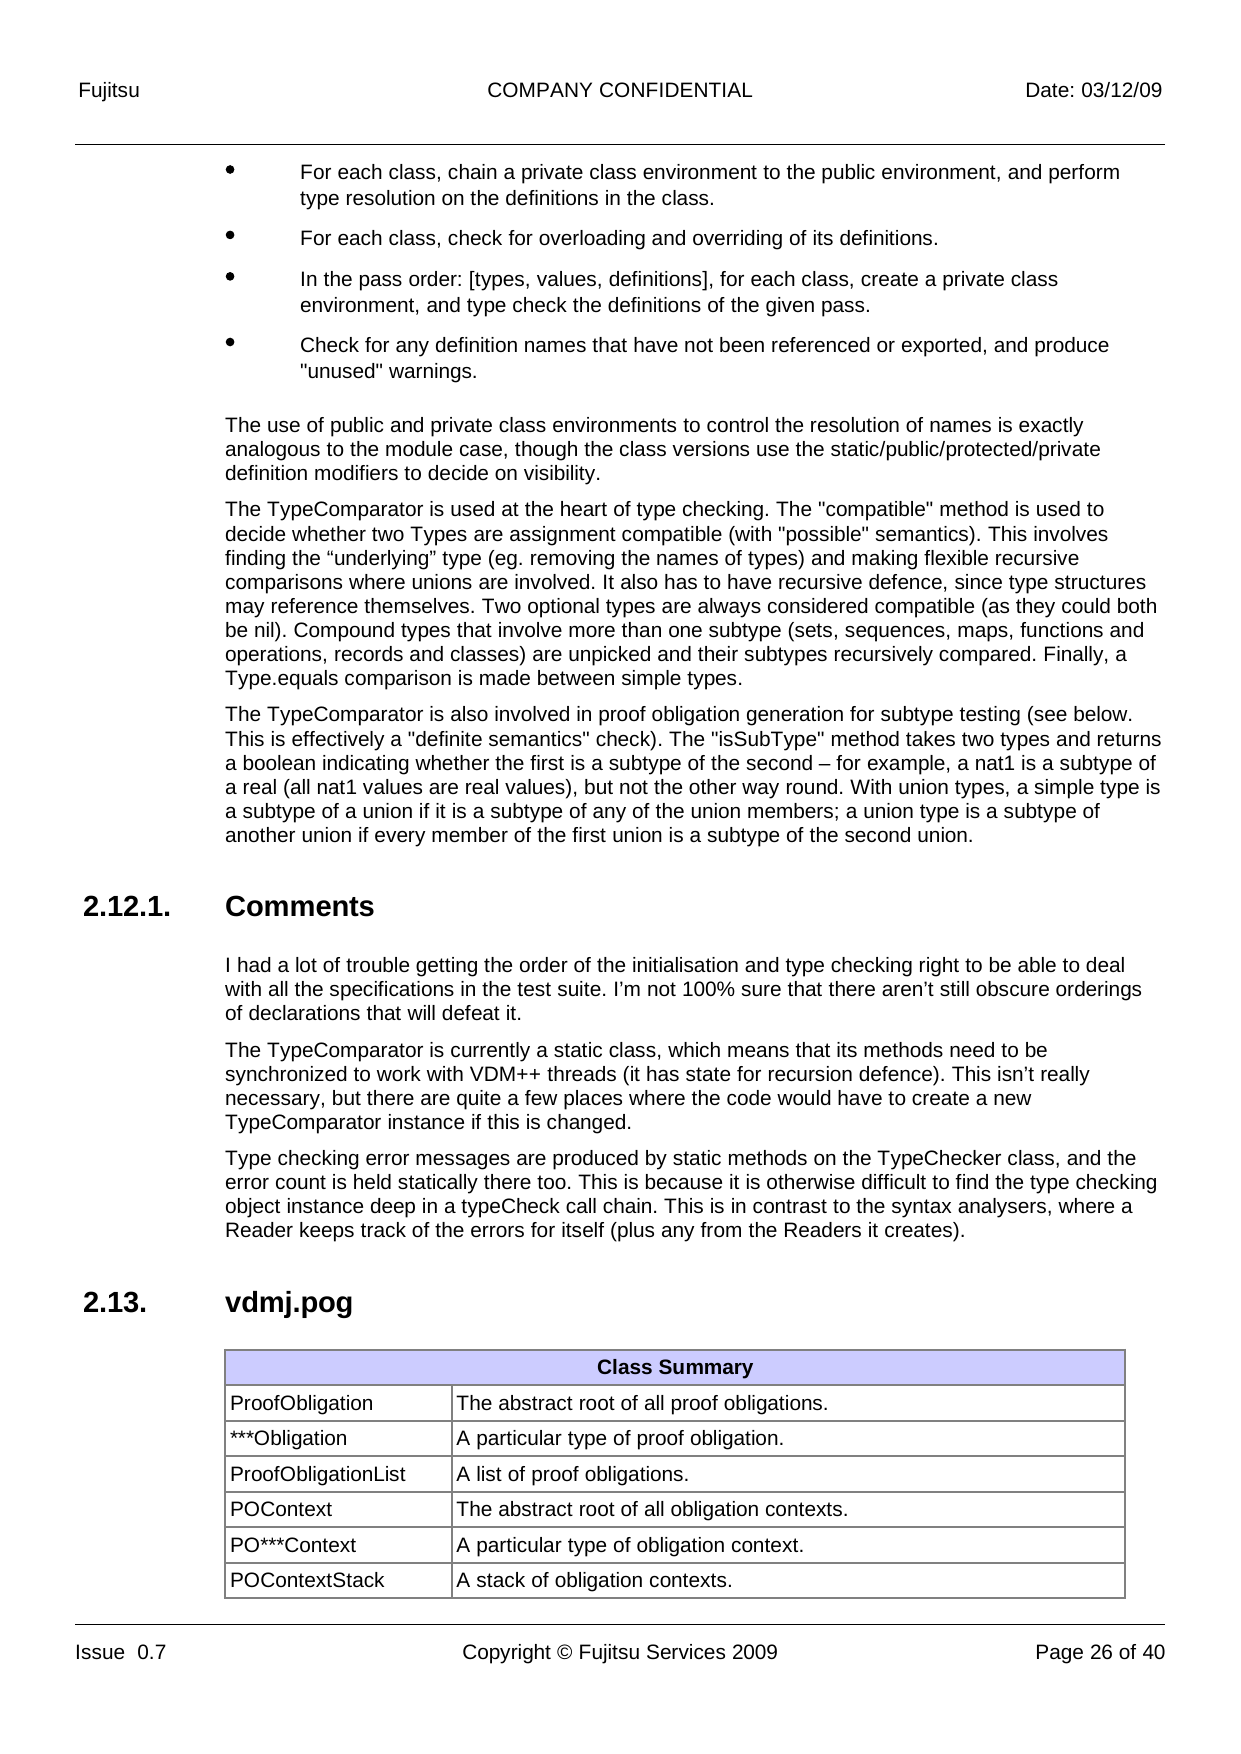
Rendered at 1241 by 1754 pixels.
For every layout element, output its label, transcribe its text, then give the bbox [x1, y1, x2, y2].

text The TypeComparator is currently a static class, which means that its methods need to be synchronized to work with VDM++ threads (it has state for recursion defence). This isn’t really necessary, but there are quite a few places where the code would have to create a new TypeComparator instance if this is changed. [225, 1037, 1165, 1134]
subtitle vdmj.pog [75, 1285, 1165, 1318]
table_cell ProofObligationList [226, 1457, 451, 1491]
text I had a lot of trouble getting the order of the initialisation and type checking right to be able to deal with all the specifications in the test suite. I’m not 100% sure that there aren’t still obscure orderings of declarations that will defeat it. [225, 953, 1165, 1025]
table_cell A list of proof obligations. [453, 1457, 1124, 1491]
table_cell The abstract root of all obligation contexts. [453, 1493, 1124, 1526]
table_cell A particular type of obligation context. [453, 1528, 1124, 1562]
list For each class, check for overloading and overriding of its definitions. [225, 225, 1165, 252]
table_cell POContextStack [226, 1564, 451, 1597]
text The TypeComparator is used at the heart of type checking. The "compatible" method is used to decide whether two Types are assignment compatible (with "possible" semantics). This involves finding the “underlying” type (eg. removing the names of types) and making flexible recursive comparisons where unions are involved. It also has to have recursive defence, since type structures may reference themselves. Two optional types are always considered compatible (as they could both be nil). Compound types that involve more than one subtype (sets, sequences, maps, functions and operations, records and classes) are unpicked and their subtypes recursively compared. Finally, a Type.equals comparison is made between simple types. [225, 497, 1165, 690]
table_cell PO***Context [226, 1528, 451, 1562]
table_cell The abstract root of all proof obligations. [453, 1386, 1124, 1419]
subtitle Comments [75, 889, 1165, 923]
list Check for any definition names that have not been referenced or exported, and produce "unused" warnings. [225, 332, 1165, 383]
table_cell A particular type of proof obligation. [453, 1422, 1124, 1455]
list In the pass order: [types, values, definitions], for each class, create a private class environment, and type check the definitions of the given pass. [225, 267, 1165, 317]
table_cell ***Obligation [226, 1422, 451, 1455]
table_header Class Summary [226, 1351, 1124, 1384]
text The TypeComparator is also involved in proof obligation generation for subtype testing (see below. This is effectively a "definite semantics" check). The "isSubType" method takes two types and returns a boolean indicating whether the first is a subtype of the second – for example, a nat1 is a subtype of a real (all nat1 values are real values), but not the other way round. With union types, a simple type is a subtype of a union if it is a subtype of any of the union members; a union type is a subtype of another union if every member of the first union is a subtype of the second union. [225, 702, 1165, 847]
list For each class, chain a private class environment to the public environment, and perform type resolution on the definitions in the class. [225, 160, 1165, 210]
table_cell POContext [226, 1493, 451, 1526]
text The use of public and private class environments to control the resolution of names is exactly analogous to the module case, though the class versions use the static/public/protected/private definition modifiers to decide on visibility. [225, 413, 1165, 485]
table_cell ProofObligation [226, 1386, 451, 1419]
text Type checking error messages are produced by static methods on the TypeChecker class, and the error count is held statically there too. This is because it is otherwise difficult to find the type checking object instance deep in a typeCheck call chain. This is in contrast to the syntax analysers, where a Reader keeps track of the errors for itself (plus any from the Readers it creates). [225, 1146, 1165, 1242]
table_cell A stack of obligation contexts. [453, 1564, 1124, 1597]
